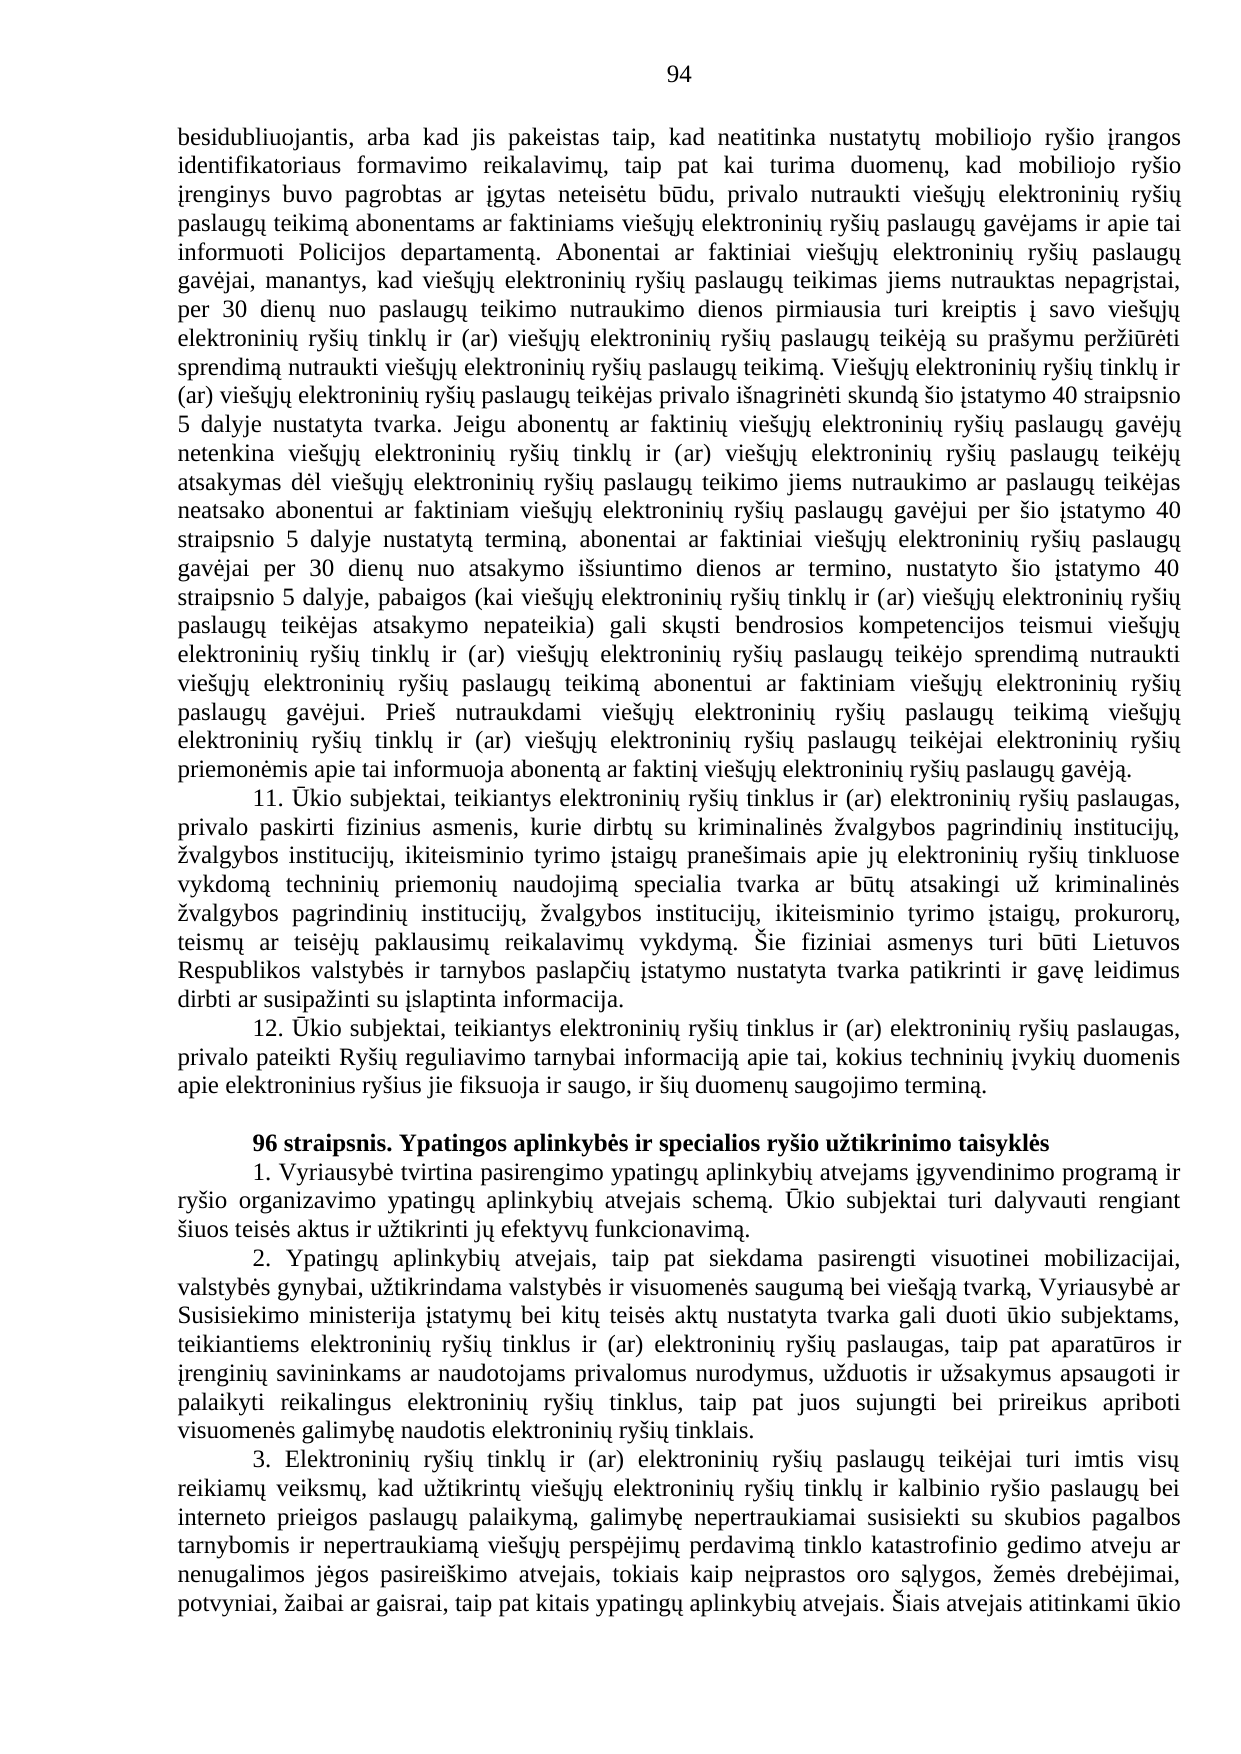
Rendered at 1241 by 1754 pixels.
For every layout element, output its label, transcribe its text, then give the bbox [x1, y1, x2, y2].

text besidubliuojantis, arba kad jis pakeistas taip, kad neatitinka nustatytų mobiliojo ryšio įrangos identifikatoriaus formavimo reikalavimų, taip pat kai turima duomenų, kad mobiliojo ryšio įrenginys buvo pagrobtas ar įgytas neteisėtu būdu, privalo nutraukti viešųjų elektroninių ryšių paslaugų teikimą abonentams ar faktiniams viešųjų elektroninių ryšių paslaugų gavėjams ir apie tai informuoti Policijos departamentą. Abonentai ar faktiniai viešųjų elektroninių ryšių paslaugų gavėjai, manantys, kad viešųjų elektroninių ryšių paslaugų teikimas jiems nutrauktas nepagrįstai, per 30 dienų nuo paslaugų teikimo nutraukimo dienos pirmiausia turi kreiptis į savo viešųjų elektroninių ryšių tinklų ir (ar) viešųjų elektroninių ryšių paslaugų teikėją su prašymu peržiūrėti sprendimą nutraukti viešųjų elektroninių ryšių paslaugų teikimą. Viešųjų elektroninių ryšių tinklų ir (ar) viešųjų elektroninių ryšių paslaugų teikėjas privalo išnagrinėti skundą šio įstatymo 40 straipsnio 5 dalyje nustatyta tvarka. Jeigu abonentų ar faktinių viešųjų elektroninių ryšių paslaugų gavėjų netenkina viešųjų elektroninių ryšių tinklų ir (ar) viešųjų elektroninių ryšių paslaugų teikėjų atsakymas dėl viešųjų elektroninių ryšių paslaugų teikimo jiems nutraukimo ar paslaugų teikėjas neatsako abonentui ar faktiniam viešųjų elektroninių ryšių paslaugų gavėjui per šio įstatymo 40 straipsnio 5 dalyje nustatytą terminą, abonentai ar faktiniai viešųjų elektroninių ryšių paslaugų gavėjai per 30 dienų nuo atsakymo išsiuntimo dienos ar termino, nustatyto šio įstatymo 40 straipsnio 5 dalyje, pabaigos (kai viešųjų elektroninių ryšių tinklų ir (ar) viešųjų elektroninių ryšių paslaugų teikėjas atsakymo nepateikia) gali skųsti bendrosios kompetencijos teismui viešųjų elektroninių ryšių tinklų ir (ar) viešųjų elektroninių ryšių paslaugų teikėjo sprendimą nutraukti viešųjų elektroninių ryšių paslaugų teikimą abonentui ar faktiniam viešųjų elektroninių ryšių paslaugų gavėjui. Prieš nutraukdami viešųjų elektroninių ryšių paslaugų teikimą viešųjų elektroninių ryšių tinklų ir (ar) viešųjų elektroninių ryšių paslaugų teikėjai elektroninių ryšių priemonėmis apie tai informuoja abonentą ar faktinį viešųjų elektroninių ryšių paslaugų gavėją. [177, 122, 1181, 783]
text 2. Ypatingų aplinkybių atvejais, taip pat siekdama pasirengti visuotinei mobilizacijai, valstybės gynybai, užtikrindama valstybės ir visuomenės saugumą bei viešąją tvarką, Vyriausybė ar Susisiekimo ministerija įstatymų bei kitų teisės aktų nustatyta tvarka gali duoti ūkio subjektams, teikiantiems elektroninių ryšių tinklus ir (ar) elektroninių ryšių paslaugas, taip pat aparatūros ir įrenginių savininkams ar naudotojams privalomus nurodymus, užduotis ir užsakymus apsaugoti ir palaikyti reikalingus elektroninių ryšių tinklus, taip pat juos sujungti bei prireikus apriboti visuomenės galimybę naudotis elektroninių ryšių tinklais. [177, 1243, 1181, 1444]
text 11. Ūkio subjektai, teikiantys elektroninių ryšių tinklus ir (ar) elektroninių ryšių paslaugas, privalo paskirti fizinius asmenis, kurie dirbtų su kriminalinės žvalgybos pagrindinių institucijų, žvalgybos institucijų, ikiteisminio tyrimo įstaigų pranešimais apie jų elektroninių ryšių tinkluose vykdomą techninių priemonių naudojimą specialia tvarka ar būtų atsakingi už kriminalinės žvalgybos pagrindinių institucijų, žvalgybos institucijų, ikiteisminio tyrimo įstaigų, prokurorų, teismų ar teisėjų paklausimų reikalavimų vykdymą. Šie fiziniai asmenys turi būti Lietuvos Respublikos valstybės ir tarnybos paslapčių įstatymo nustatyta tvarka patikrinti ir gavę leidimus dirbti ar susipažinti su įslaptinta informacija. [177, 783, 1181, 1013]
text 96 straipsnis. Ypatingos aplinkybės ir specialios ryšio užtikrinimo taisyklės [177, 1128, 1181, 1157]
text 1. Vyriausybė tvirtina pasirengimo ypatingų aplinkybių atvejams įgyvendinimo programą ir ryšio organizavimo ypatingų aplinkybių atvejais schemą. Ūkio subjektai turi dalyvauti rengiant šiuos teisės aktus ir užtikrinti jų efektyvų funkcionavimą. [177, 1157, 1181, 1243]
text 3. Elektroninių ryšių tinklų ir (ar) elektroninių ryšių paslaugų teikėjai turi imtis visų reikiamų veiksmų, kad užtikrintų viešųjų elektroninių ryšių tinklų ir kalbinio ryšio paslaugų bei interneto prieigos paslaugų palaikymą, galimybę nepertraukiamai susisiekti su skubios pagalbos tarnybomis ir nepertraukiamą viešųjų perspėjimų perdavimą tinklo katastrofinio gedimo atveju ar nenugalimos jėgos pasireiškimo atvejais, tokiais kaip neįprastos oro sąlygos, žemės drebėjimai, potvyniai, žaibai ar gaisrai, taip pat kitais ypatingų aplinkybių atvejais. Šiais atvejais atitinkami ūkio [177, 1444, 1181, 1617]
text 12. Ūkio subjektai, teikiantys elektroninių ryšių tinklus ir (ar) elektroninių ryšių paslaugas, privalo pateikti Ryšių reguliavimo tarnybai informaciją apie tai, kokius techninių įvykių duomenis apie elektroninius ryšius jie fiksuoja ir saugo, ir šių duomenų saugojimo terminą. [177, 1013, 1181, 1099]
